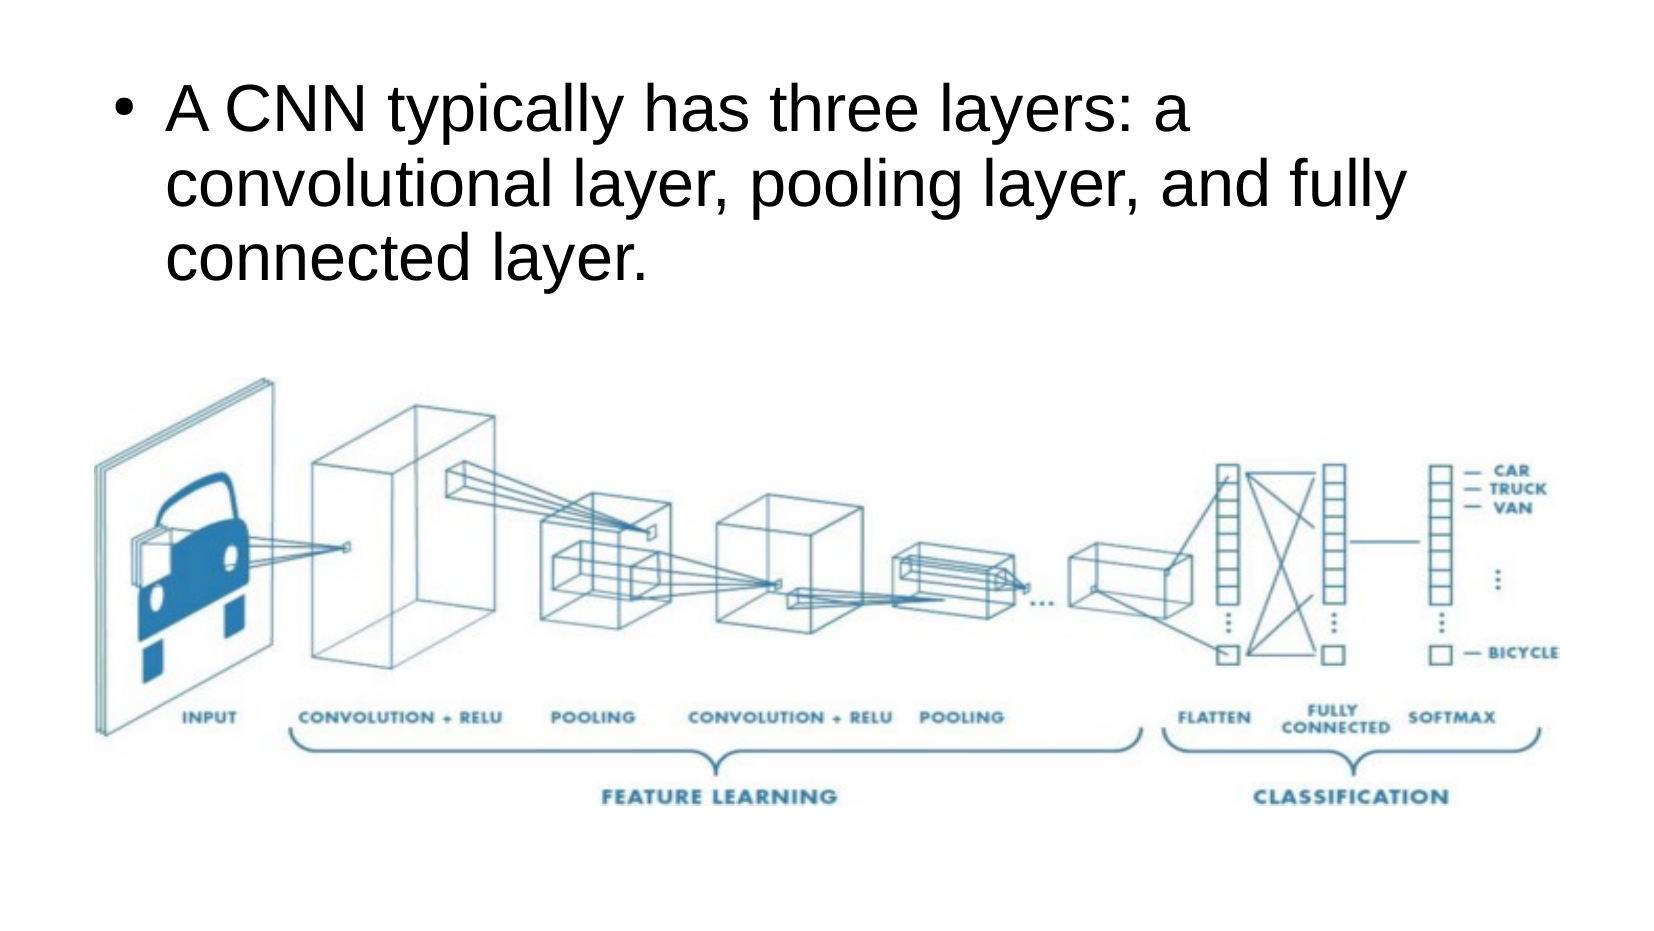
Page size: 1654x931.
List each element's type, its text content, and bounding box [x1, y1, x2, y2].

list A CNN typically has three layers: a convolutional layer, pooling layer, and fully connected layer. [94, 70, 1583, 611]
picture [94, 377, 1560, 806]
